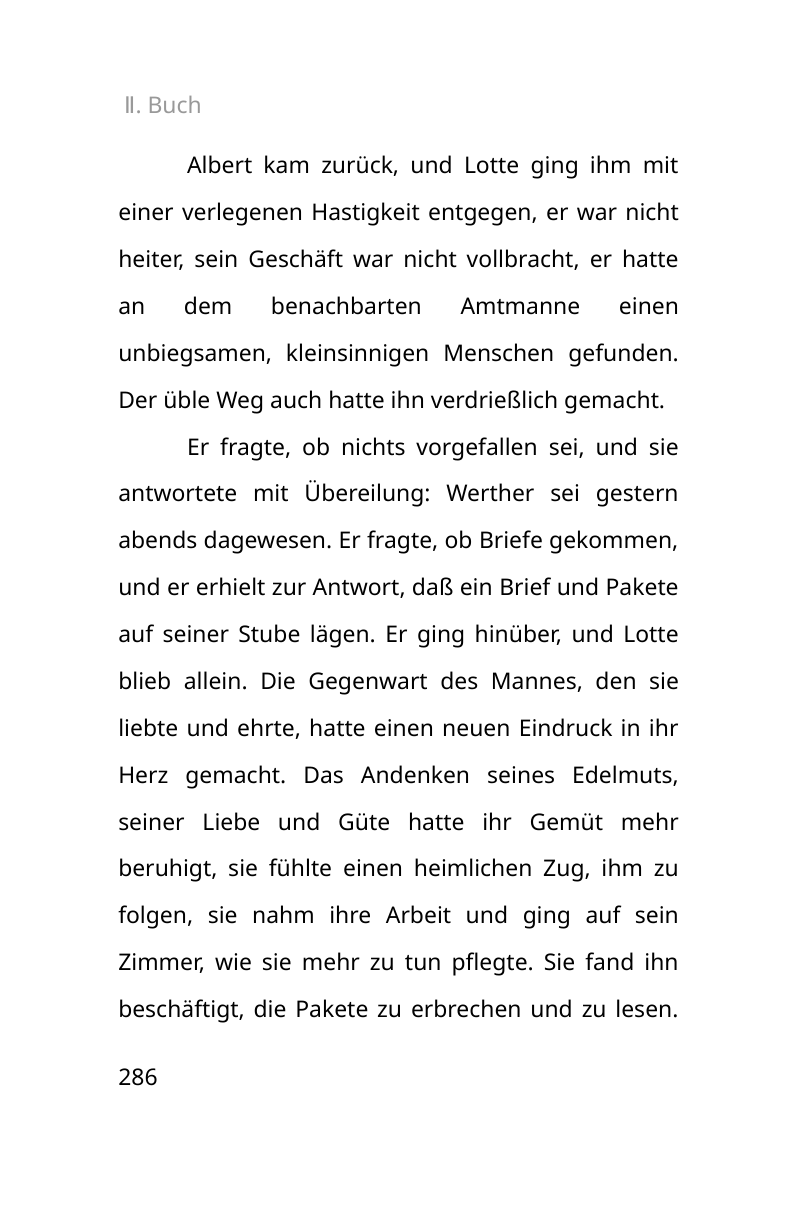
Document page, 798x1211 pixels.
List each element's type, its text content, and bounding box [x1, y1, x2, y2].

text Albert kam zurück, und Lotte ging ihm mit einer verlegenen Hastigkeit entgegen, er war nicht heiter, sein Geschäft war nicht vollbracht, er hatte an dem benachbarten Amtmanne einen unbiegsamen, kleinsinnigen Menschen gefunden. Der üble Weg auch hatte ihn verdrießlich gemacht. [118, 149, 679, 415]
text Er fragte, ob nichts vorgefallen sei, und sie antwortete mit Übereilung: Werther sei gestern abends dagewesen. Er fragte, ob Briefe gekommen, und er erhielt zur Antwort, daß ein Brief und Pakete auf seiner Stube lägen. Er ging hinüber, und Lotte blieb allein. Die Gegenwart des Mannes, den sie liebte und ehrte, hatte einen neuen Eindruck in ihr Herz gemacht. Das Andenken seines Edelmuts, seiner Liebe und Güte hatte ihr Gemüt mehr beruhigt, sie fühlte einen heimlichen Zug, ihm zu folgen, sie nahm ihre Arbeit und ging auf sein Zimmer, wie sie mehr zu tun pflegte. Sie fand ihn beschäftigt, die Pakete zu erbrechen und zu lesen. [118, 431, 679, 1024]
